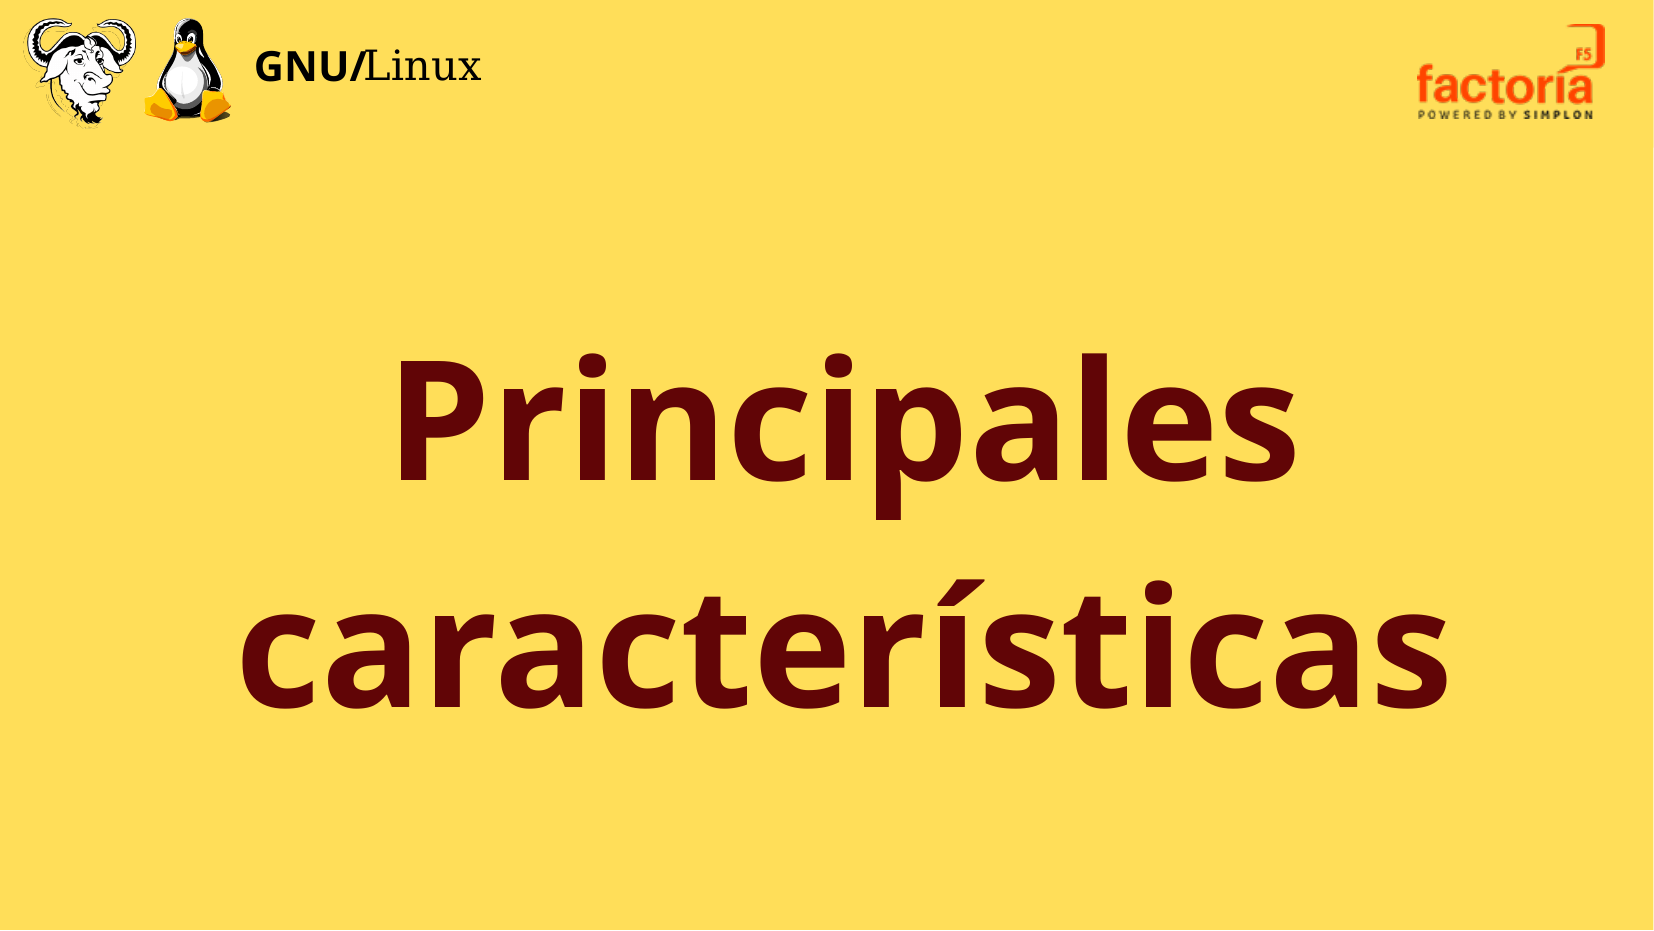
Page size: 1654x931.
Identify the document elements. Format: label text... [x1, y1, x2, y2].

title Linux [369, 45, 487, 91]
picture [27, 18, 240, 133]
title GNU/ [253, 35, 369, 95]
picture [1417, 24, 1605, 119]
text_box Principales características [221, 295, 1433, 644]
text_box [0, 0, 1654, 148]
